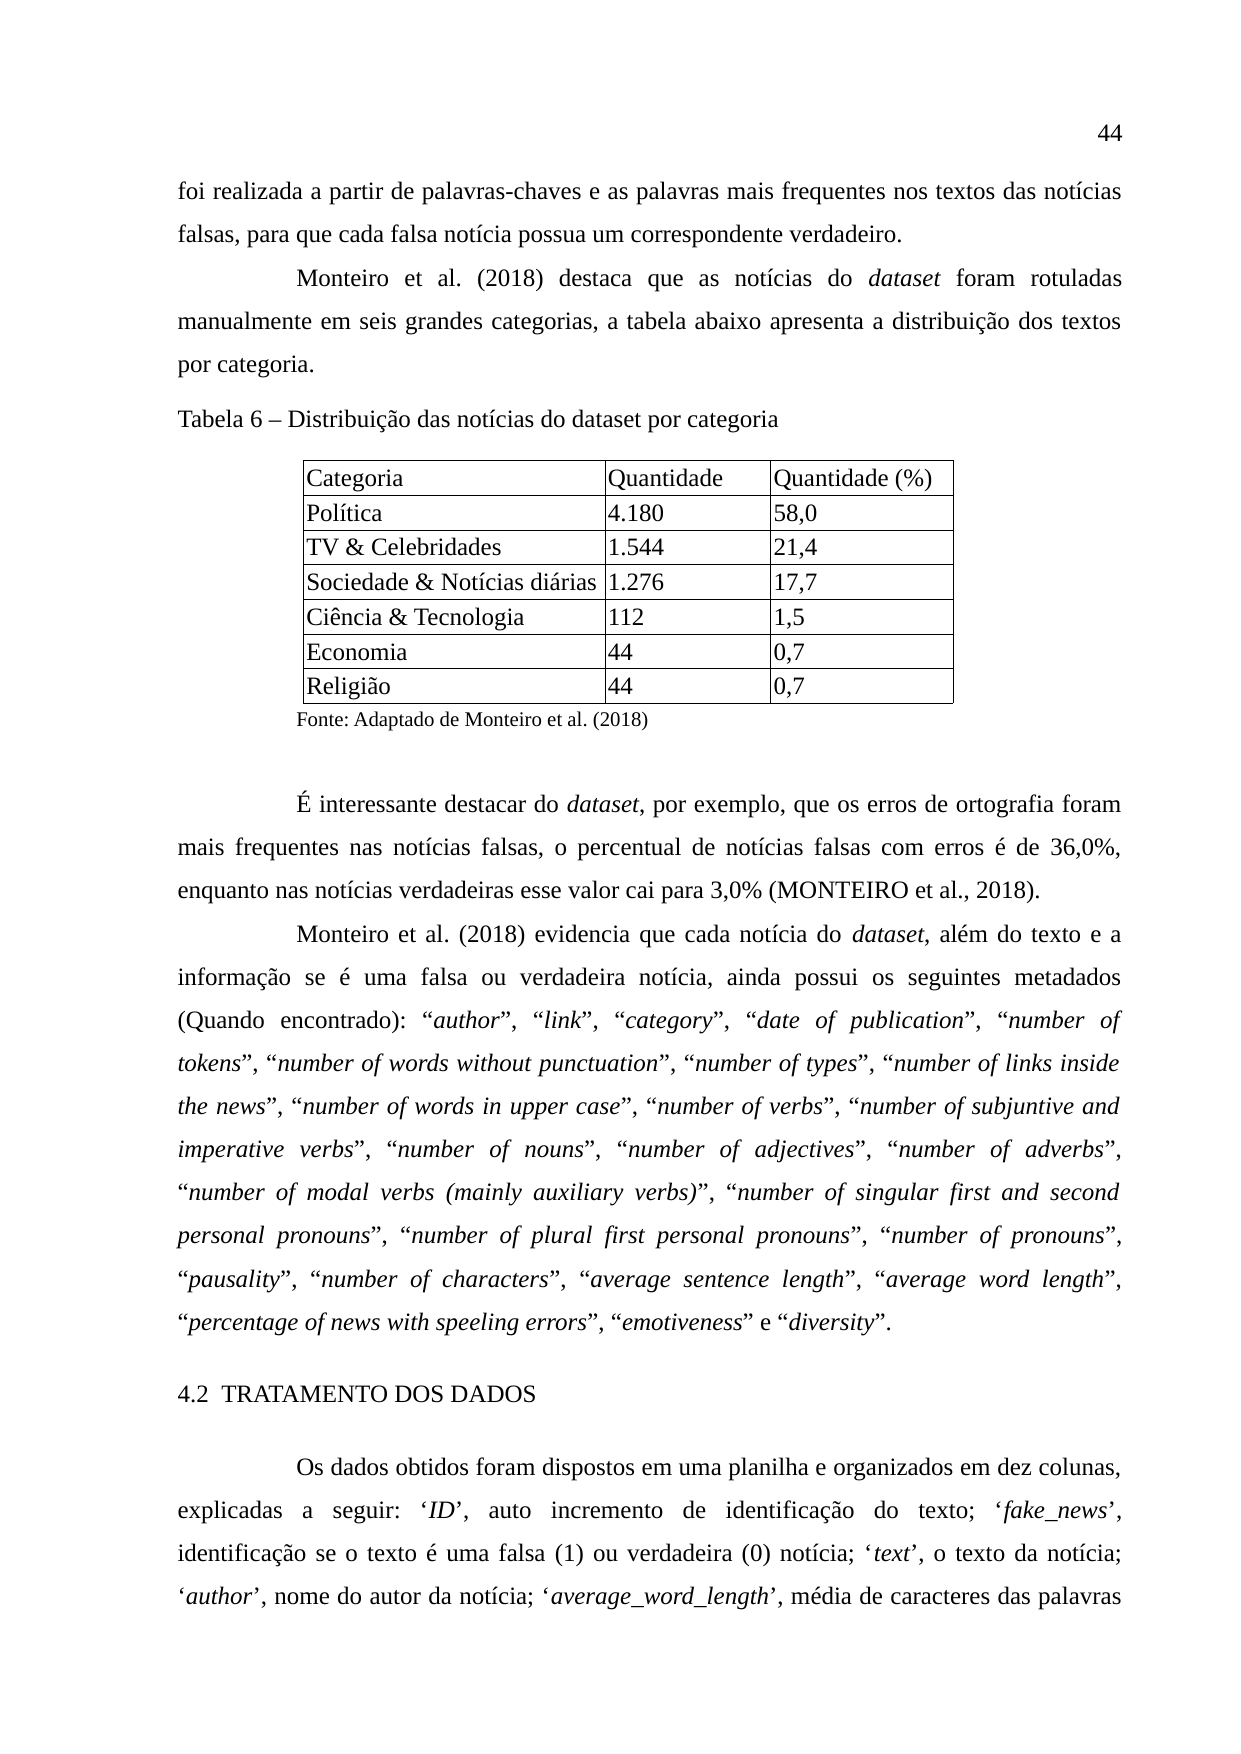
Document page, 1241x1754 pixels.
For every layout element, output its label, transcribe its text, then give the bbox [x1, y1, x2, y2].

table_cell 0,7 [771, 635, 953, 668]
table_cell Sociedade & Notícias diárias [304, 565, 605, 599]
text É interessante destacar do dataset, por exemplo, que os erros de ortografia foram mais frequentes nas notícias falsas, o percentual de notícias falsas com erros é de 36,0%, enquanto nas notícias verdadeiras esse valor cai para 3,0% (MONTEIRO et al., 2018). [177, 789, 1122, 904]
table_cell 1.544 [606, 531, 770, 564]
table_cell Ciência & Tecnologia [304, 600, 605, 633]
text Os dados obtidos foram dispostos em uma planilha e organizados em dez colunas, explicadas a seguir: ‘ID’, auto incremento de identificação do texto; ‘fake_news’, identificação se o texto é uma falsa (1) ou verdadeira (0) notícia; ‘text’, o texto da notícia; ‘author’, nome do autor da notícia; ‘average_word_length’, média de caracteres das palavras [177, 1452, 1122, 1610]
table_cell Política [304, 496, 605, 529]
text foi realizada a partir de palavras-chaves e as palavras mais frequentes nos textos das notícias falsas, para que cada falsa notícia possua um correspondente verdadeiro. [177, 176, 1122, 248]
table_cell Religião [304, 669, 605, 703]
table_header Categoria [304, 461, 605, 495]
text Tabela 6 – Distribuição das notícias do dataset por categoria [177, 404, 1122, 433]
table_header Quantidade [606, 461, 770, 495]
table_cell 112 [606, 600, 770, 633]
table_cell 1.276 [606, 565, 770, 599]
table_cell 17,7 [771, 565, 953, 599]
table_cell Economia [304, 635, 605, 668]
text Fonte: Adaptado de Monteiro et al. (2018) [177, 703, 1122, 732]
table_cell 1,5 [771, 600, 953, 633]
table_cell TV & Celebridades [304, 531, 605, 564]
text Monteiro et al. (2018) destaca que as notícias do dataset foram rotuladas manualmente em seis grandes categorias, a tabela abaixo apresenta a distribuição dos textos por categoria. [177, 263, 1122, 378]
table_cell 44 [606, 669, 770, 703]
table_cell 4.180 [606, 496, 770, 529]
table_cell 21,4 [771, 531, 953, 564]
table_cell 0,7 [771, 669, 953, 703]
text Monteiro et al. (2018) evidencia que cada notícia do dataset, além do texto e a informação se é uma falsa ou verdadeira notícia, ainda possui os seguintes metadados (Quando encontrado): “author”, “link”, “category”, “date of publication”, “number of tokens”, “number of words without punctuation”, “number of types”, “number of links inside the news”, “number of words in upper case”, “number of verbs”, “number of subjuntive and imperative verbs”, “number of nouns”, “number of adjectives”, “number of adverbs”, “number of modal verbs (mainly auxiliary verbs)”, “number of singular first and second personal pronouns”, “number of plural first personal pronouns”, “number of pronouns”, “pausality”, “number of characters”, “average sentence length”, “average word length”, “percentage of news with speeling errors”, “emotiveness” e “diversity”. [177, 919, 1122, 1336]
table_cell 44 [606, 635, 770, 668]
table_cell 58,0 [771, 496, 953, 529]
subtitle TRATAMENTO DOS DADOS [177, 1379, 1122, 1408]
table_header Quantidade (%) [771, 461, 953, 495]
